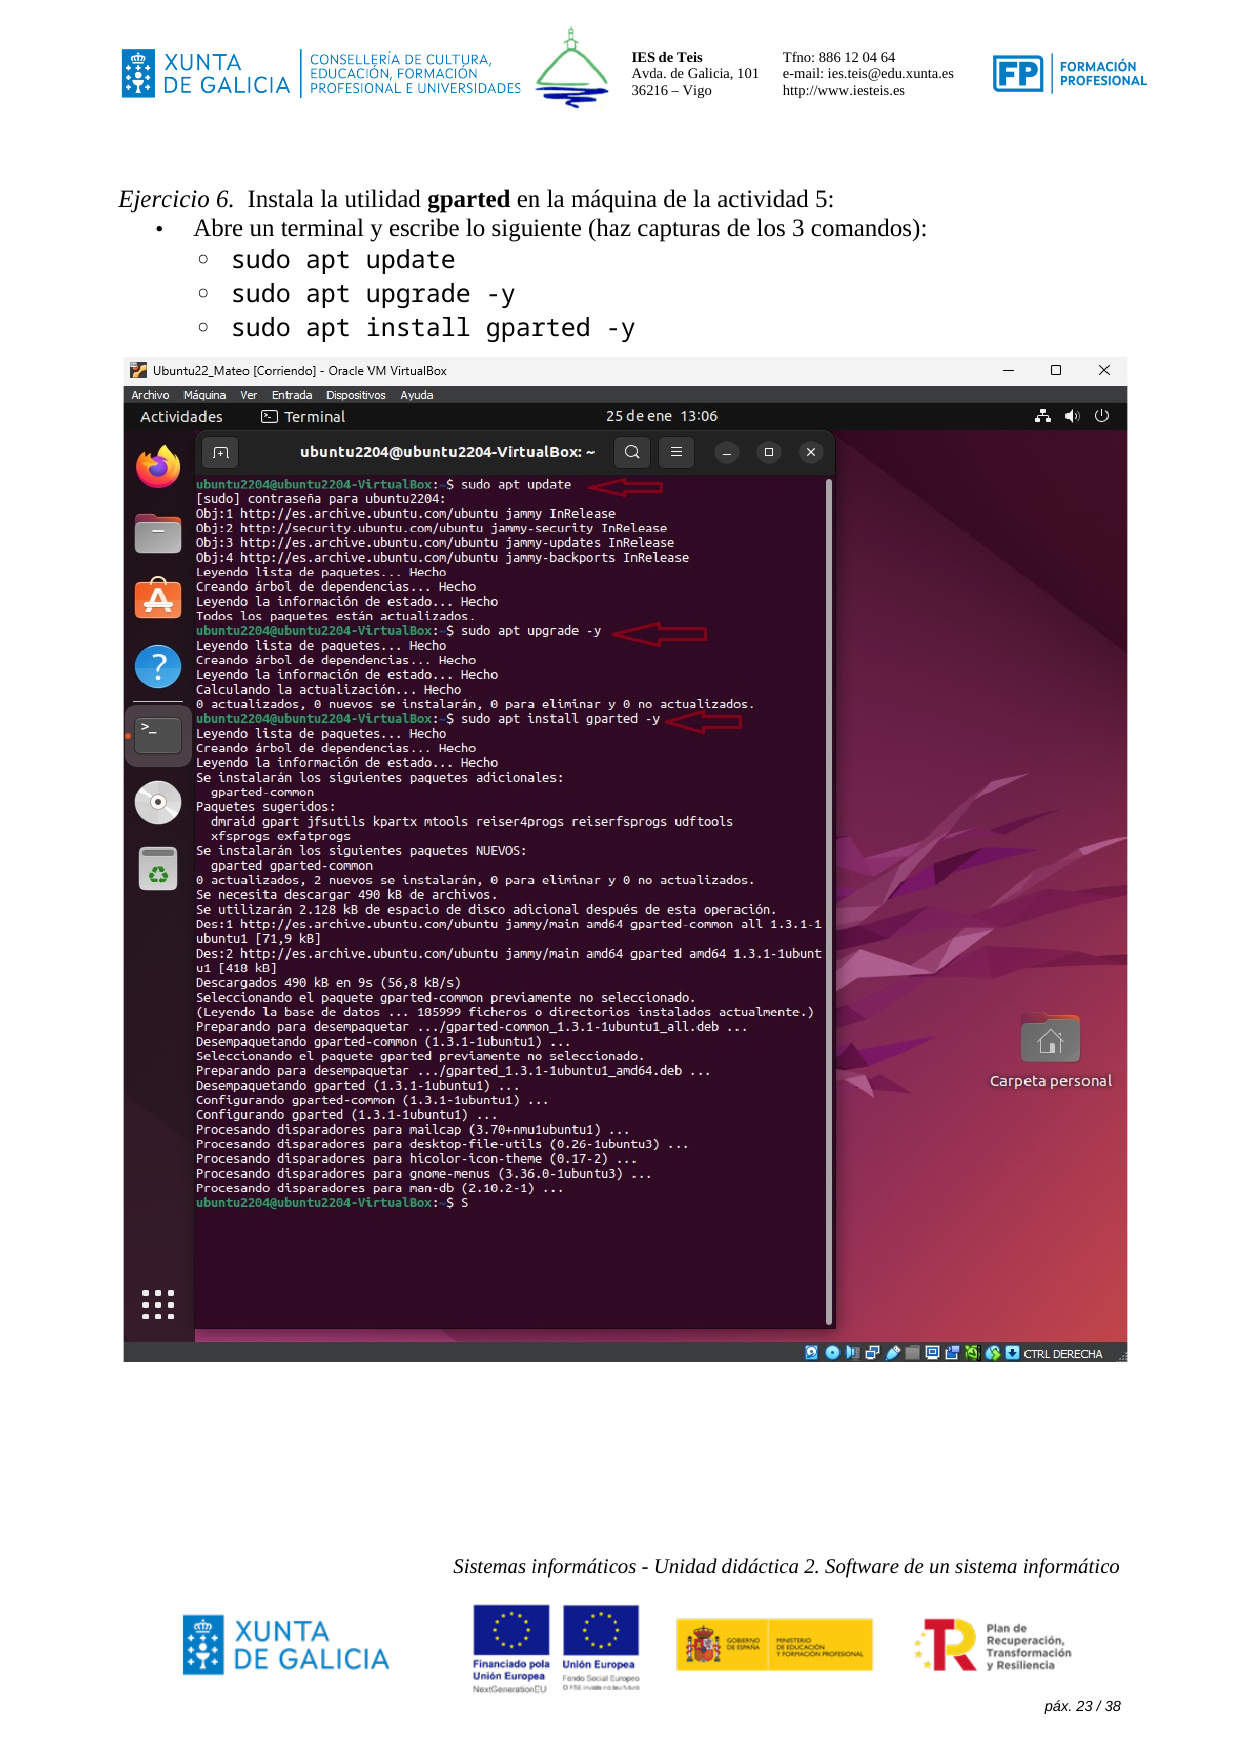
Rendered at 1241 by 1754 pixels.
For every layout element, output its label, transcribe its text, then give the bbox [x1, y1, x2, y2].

picture [989, 50, 1153, 97]
text Ejercicio 6. Instala la utilidad gparted en la máquina de la actividad 5: [118, 184, 1122, 213]
picture [123, 357, 1128, 1362]
list sudo apt install gparted -y [193, 310, 1122, 344]
picture [534, 25, 611, 110]
list sudo apt update [193, 242, 1122, 276]
picture [182, 1593, 1085, 1700]
list Abre un terminal y escribe lo siguiente (haz capturas de los 3 comandos): [156, 213, 1122, 242]
picture [121, 49, 521, 98]
list sudo apt upgrade -y [193, 276, 1122, 310]
